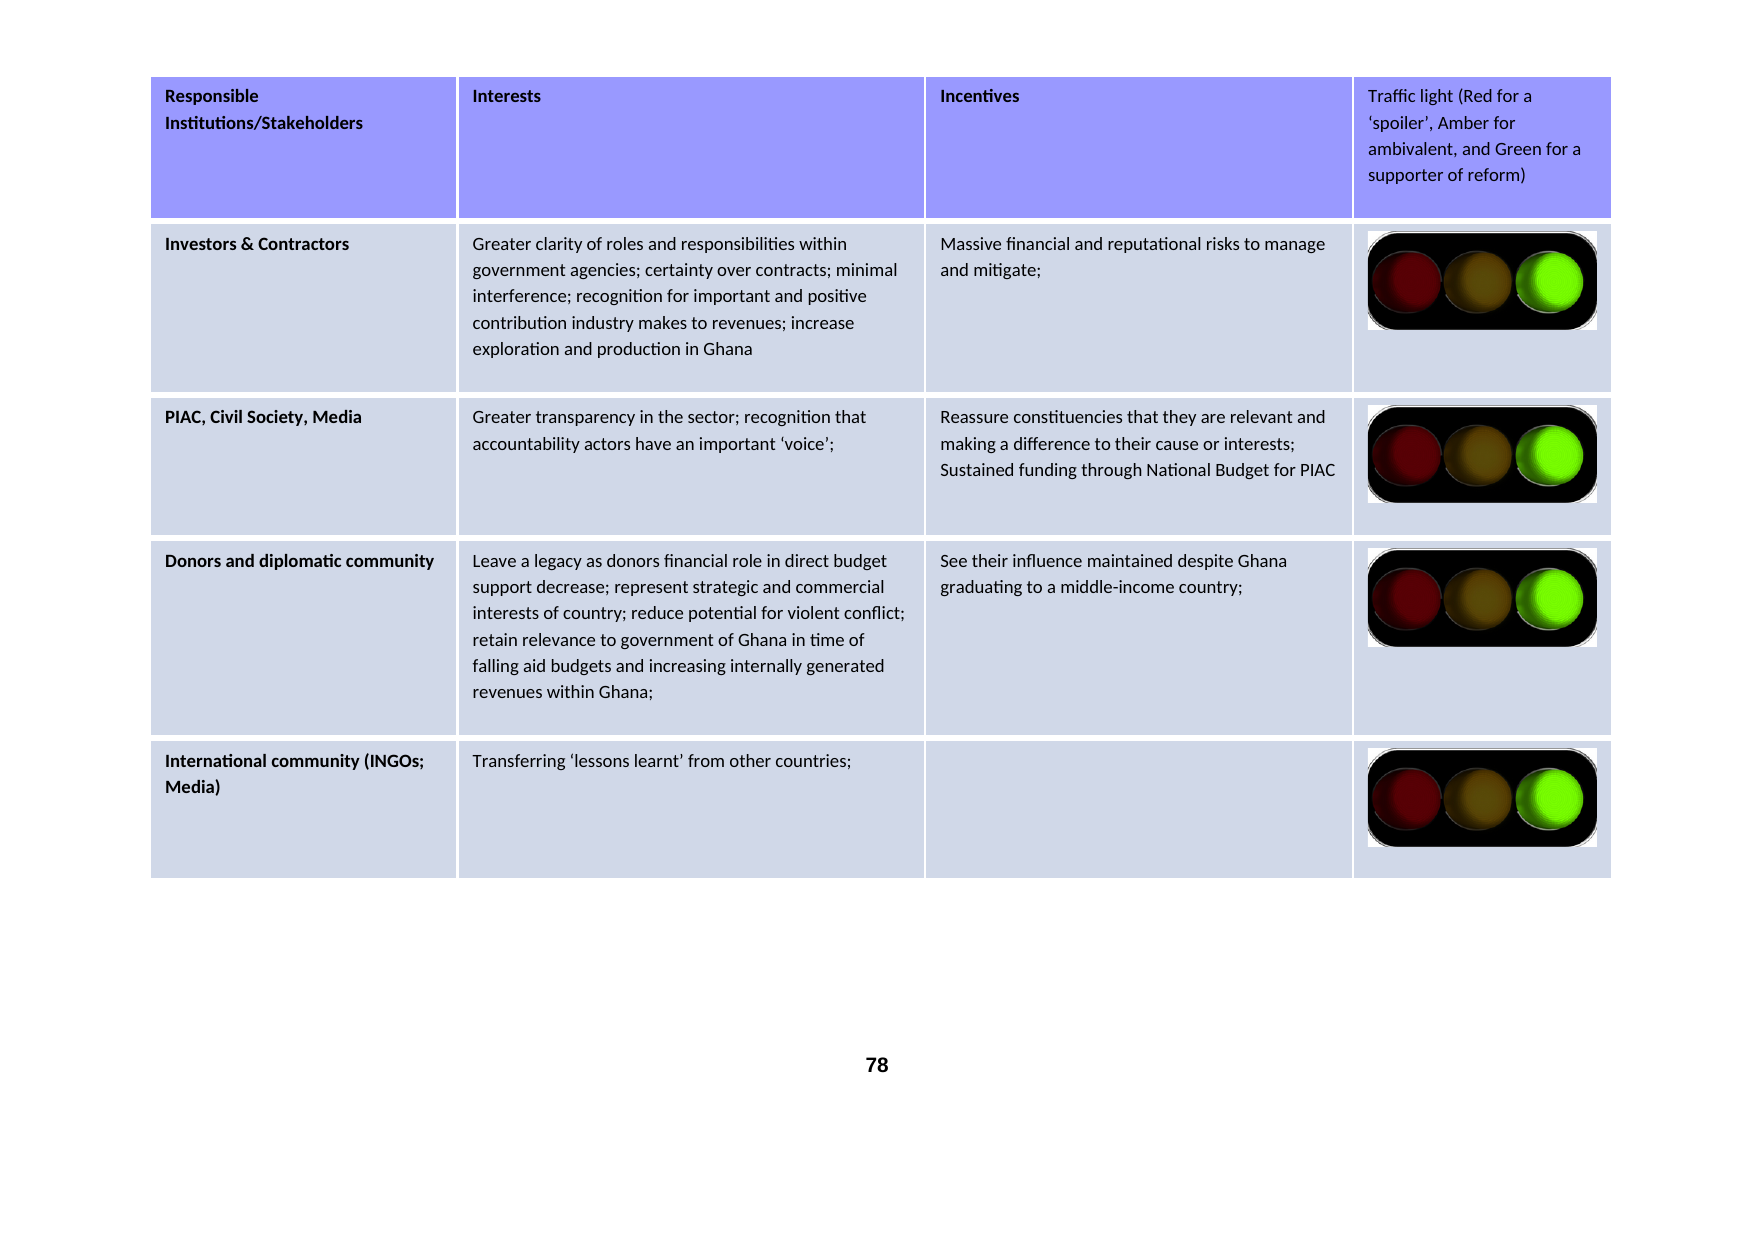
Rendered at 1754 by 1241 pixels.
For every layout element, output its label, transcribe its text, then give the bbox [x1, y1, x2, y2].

table_cell Reassure constituencies that they are relevant and making a difference to their cause or interests; Sustained funding through National Budget for PIAC [926, 398, 1352, 535]
table_cell Donors and diplomatic community [151, 541, 456, 735]
table_cell [1354, 541, 1611, 735]
table_cell [1354, 398, 1611, 535]
table_cell [1354, 224, 1611, 392]
table_cell Investors & Contractors [151, 224, 456, 392]
table_header Traffic light (Red for a ‘spoiler’, Amber for ambivalent, and Green for a supporter of reform) [1354, 77, 1611, 218]
table_cell Greater clarity of roles and responsibilities within government agencies; certainty over contracts; minimal interference; recognition for important and positive contribution industry makes to revenues; increase exploration and production in Ghana [459, 224, 924, 392]
table_header Responsible Institutions/Stakeholders [151, 77, 456, 218]
table_cell [926, 741, 1352, 878]
table_cell See their influence maintained despite Ghana graduating to a middle-income country; [926, 541, 1352, 735]
table_cell Leave a legacy as donors financial role in direct budget support decrease; represent strategic and commercial interests of country; reduce potential for violent conflict; retain relevance to government of Ghana in time of falling aid budgets and increasing internally generated revenues within Ghana; [459, 541, 924, 735]
table_cell International community (INGOs; Media) [151, 741, 456, 878]
table_cell PIAC, Civil Society, Media [151, 398, 456, 535]
table_cell Greater transparency in the sector; recognition that accountability actors have an important ‘voice’; [459, 398, 924, 535]
table_header Interests [459, 77, 924, 218]
table_cell Transferring ‘lessons learnt’ from other countries; [459, 741, 924, 878]
table_cell Massive financial and reputational risks to manage and mitigate; [926, 224, 1352, 392]
table_header Incentives [926, 77, 1352, 218]
table_cell [1354, 741, 1611, 878]
